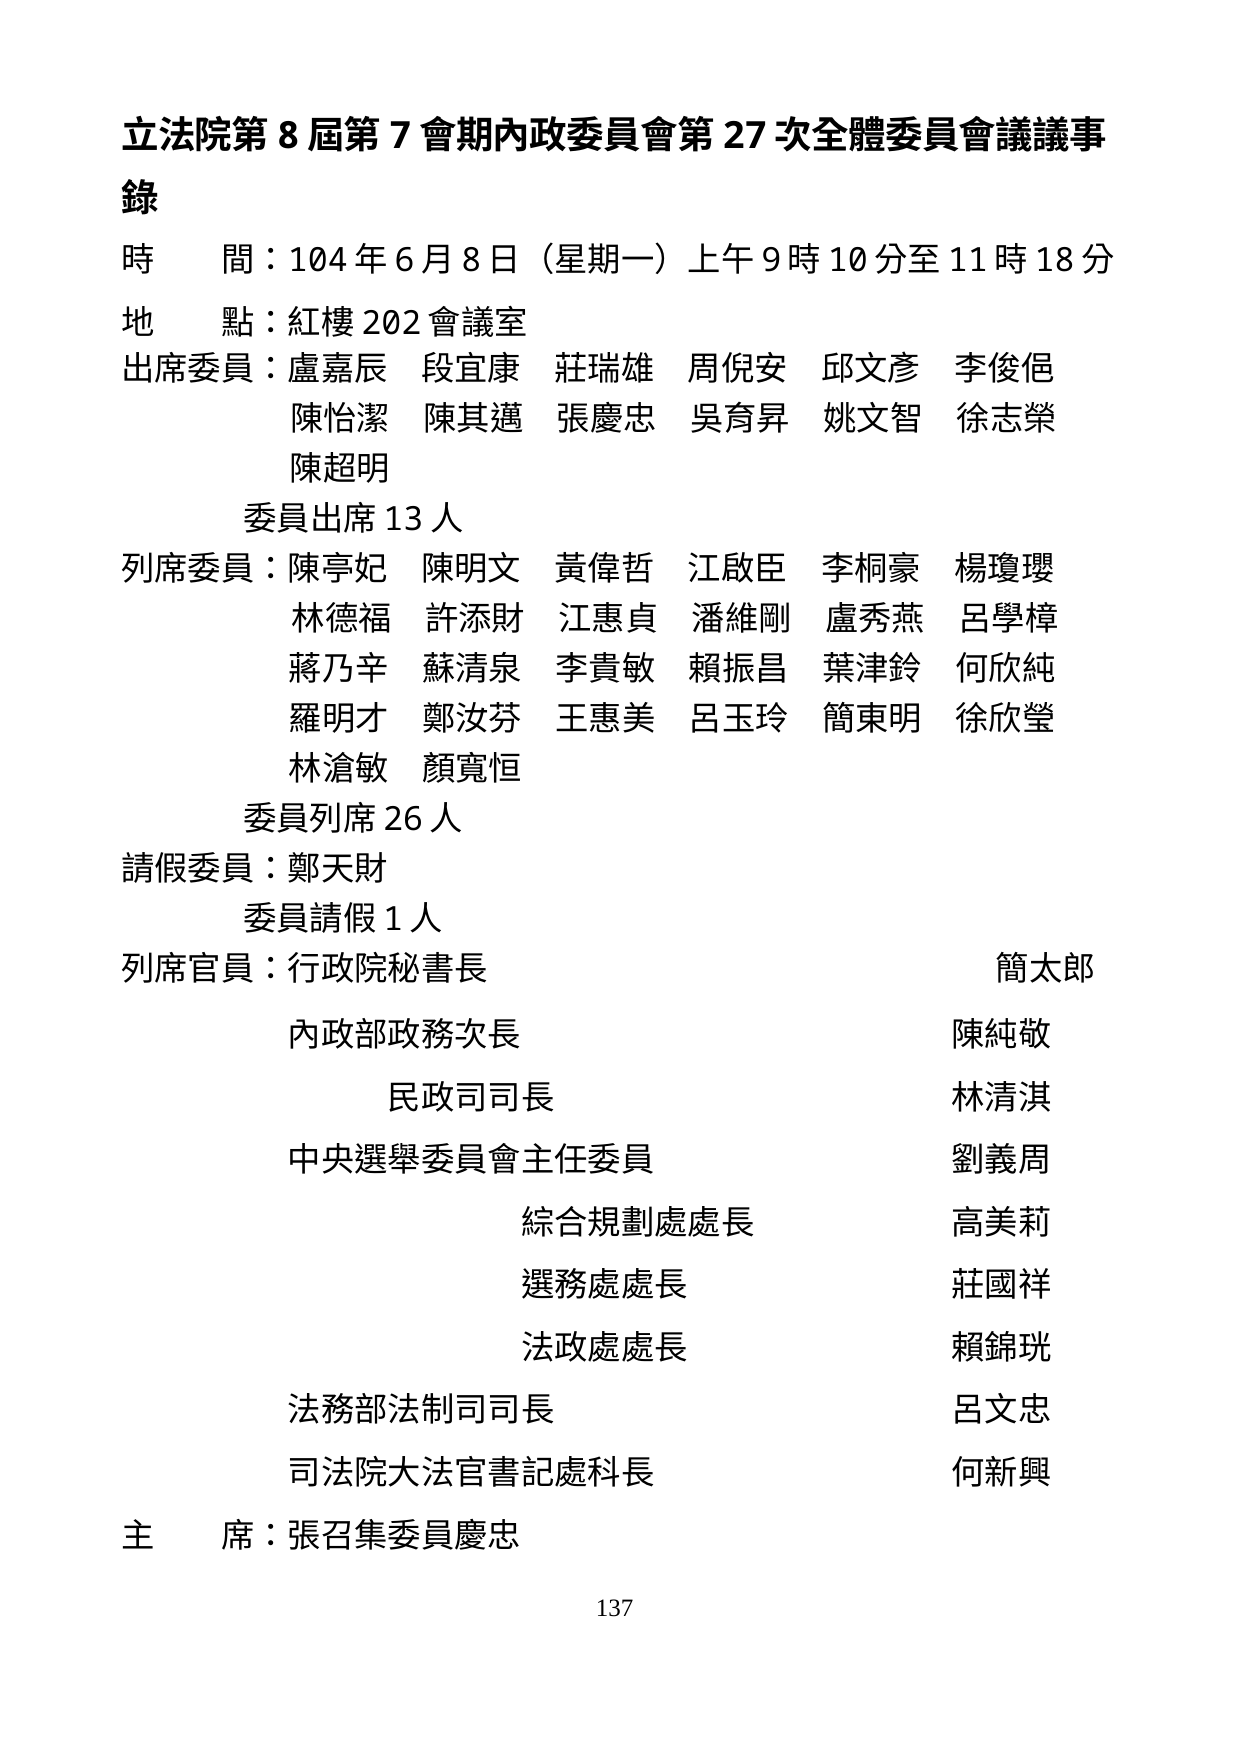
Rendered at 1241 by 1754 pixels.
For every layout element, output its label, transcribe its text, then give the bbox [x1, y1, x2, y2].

text 委員請假1人 [243, 891, 1078, 941]
text 請假委員：鄭天財 [121, 841, 1078, 891]
text 時 間：104年6月8日（星期一）上午9時10分至11時18分 [121, 216, 1169, 278]
text 立法院第8屆第7會期內政委員會第27次全體委員會議議事錄 [121, 91, 1107, 216]
text 內政部政務次長 陳純敬 [121, 991, 1051, 1053]
text 法政處處長 賴錦珖 [121, 1303, 1051, 1366]
text 列席委員：陳亭妃 陳明文 黃偉哲 江啟臣 李桐豪 楊瓊瓔 [121, 541, 1108, 591]
text 地 點：紅樓202會議室 [121, 278, 1107, 341]
text 選務處處長 莊國祥 [121, 1241, 1051, 1303]
text 主 席：張召集委員慶忠 [121, 1491, 1051, 1553]
text 出席委員：盧嘉辰 段宜康 莊瑞雄 周倪安 邱文彥 李俊俋 [121, 341, 1107, 391]
text 委員出席13人 [243, 491, 1108, 541]
text 司法院大法官書記處科長 何新興 [121, 1428, 1051, 1491]
text 民政司司長 林清淇 [121, 1053, 1051, 1116]
text 陳怡潔 陳其邁 張慶忠 吳育昇 姚文智 徐志榮 陳超明 [289, 391, 1107, 491]
text 林德福 許添財 江惠貞 潘維剛 盧秀燕 呂學樟 蔣乃辛 蘇清泉 李貴敏 賴振昌 葉津鈴 何欣純 羅明才 鄭汝芬 王惠美 呂玉玲 簡東明 徐欣瑩 林滄敏 顏寬恒 [289, 591, 1108, 791]
text 列席官員：行政院秘書長 簡太郎 [121, 941, 1122, 991]
text 中央選舉委員會主任委員 劉義周 [121, 1116, 1051, 1178]
text 委員列席26人 [243, 791, 1078, 841]
text 法務部法制司司長 呂文忠 [121, 1366, 1051, 1428]
text 綜合規劃處處長 高美莉 [121, 1178, 1051, 1241]
